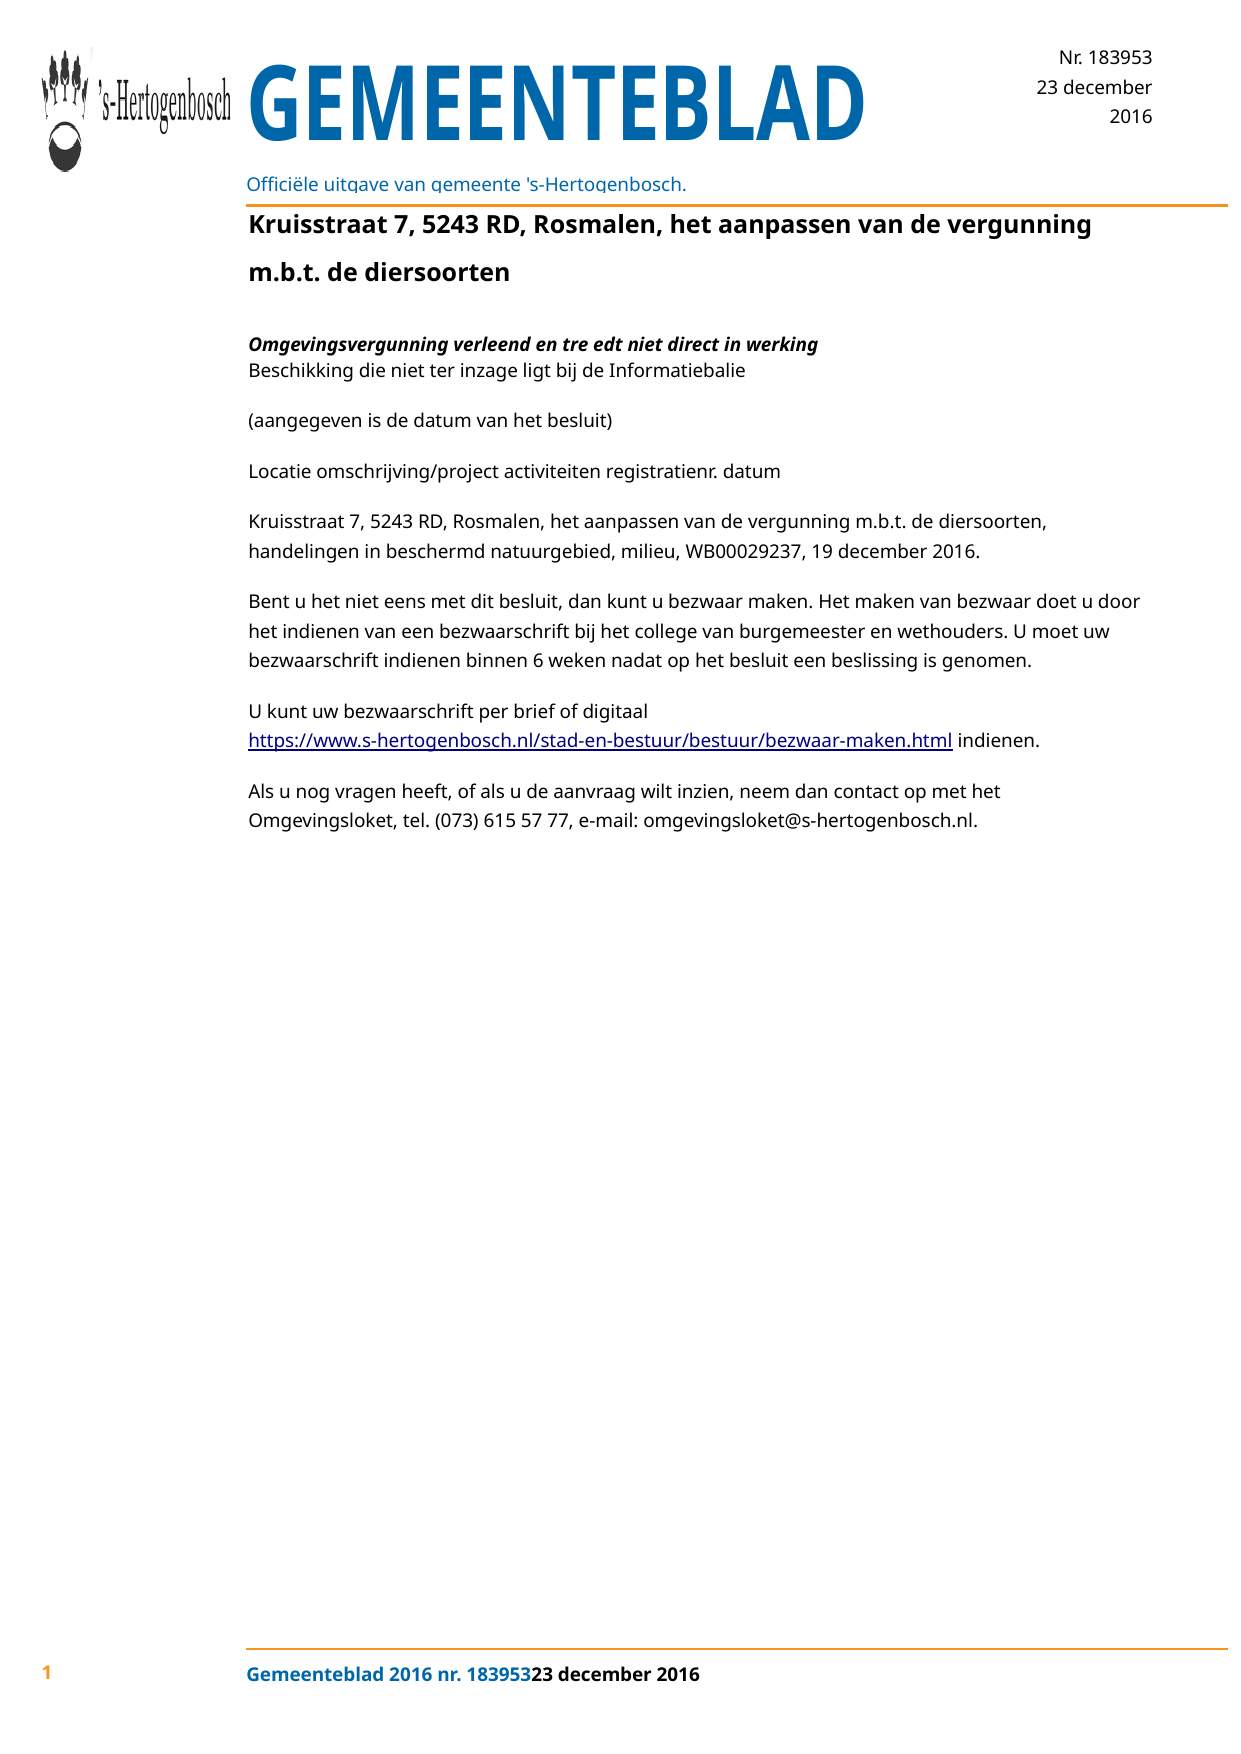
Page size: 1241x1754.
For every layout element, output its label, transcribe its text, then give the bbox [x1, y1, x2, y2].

text Locatie omschrijving/project activiteiten registratienr. datum [248, 458, 1152, 484]
text Kruisstraat 7, 5243 RD, Rosmalen, het aanpassen van de vergunning m.b.t. de diersoorten, handelingen in beschermd natuurgebied, milieu, WB00029237, 19 december 2016. [248, 508, 1152, 564]
text (aangegeven is de datum van het besluit) [248, 408, 1152, 433]
text Beschikking die niet ter inzage ligt bij de Informatiebalie [248, 357, 1152, 383]
text Omgevingsvergunning verleend en tre edt niet direct in werking [248, 331, 1152, 357]
text Als u nog vragen heeft, of als u de aanvraag wilt inzien, neem dan contact op met het Omgevingsloket, tel. (073) 615 57 77, e-mail: omgevingsloket@s-hertogenbosch.nl. [248, 778, 1152, 833]
text U kunt uw bezwaarschrift per brief of digitaal https://www.s-hertogenbosch.nl/stad-en-bestuur/bestuur/bezwaar-maken.html indienen. [248, 698, 1152, 753]
text Bent u het niet eens met dit besluit, dan kunt u bezwaar maken. Het maken van bezwaar doet u door het indienen van een bezwaarschrift bij het college van burgemeester en wethouders. U moet uw bezwaarschrift indienen binnen 6 weken nadat op het besluit een beslissing is genomen. [248, 588, 1152, 673]
picture [41, 47, 231, 172]
text Kruisstraat 7, 5243 RD, Rosmalen, het aanpassen van de vergunning m.b.t. de diersoorten [248, 207, 1152, 288]
